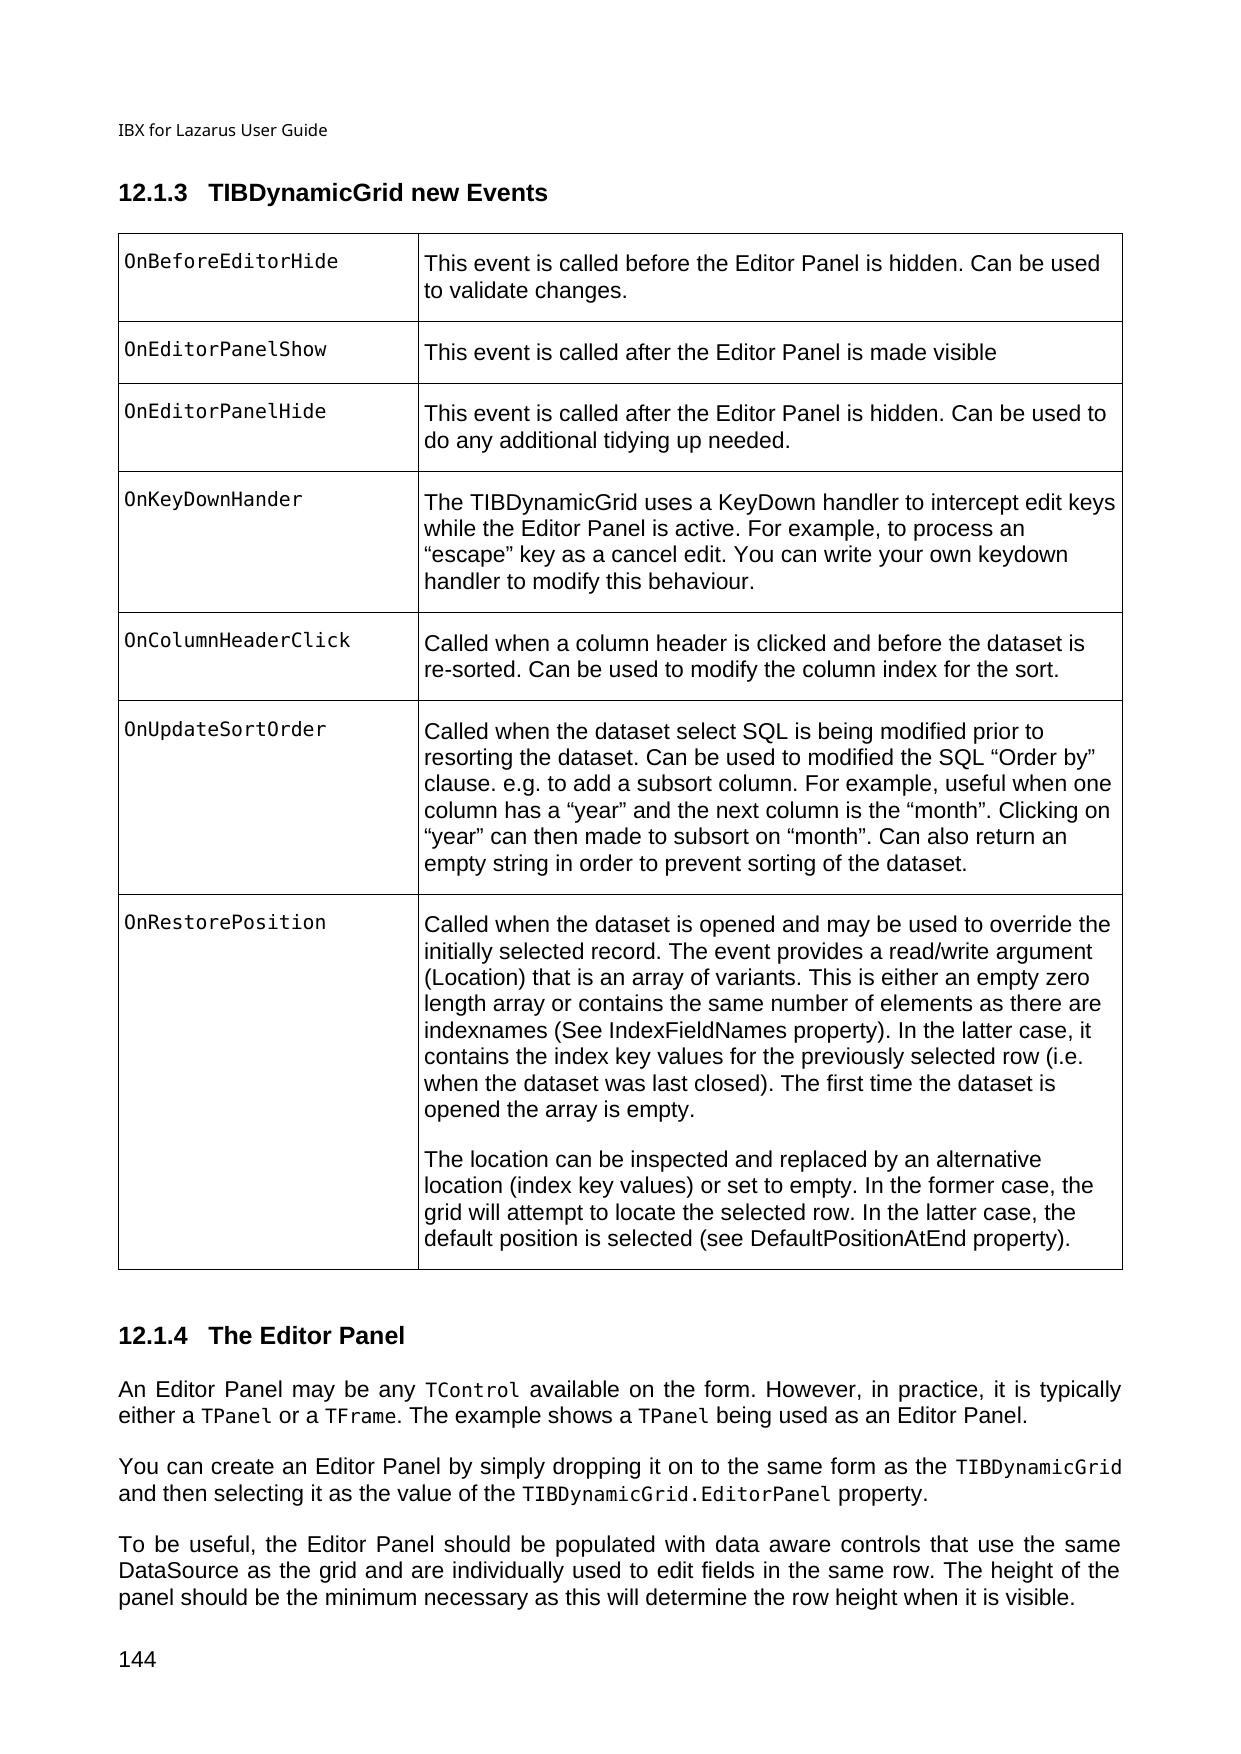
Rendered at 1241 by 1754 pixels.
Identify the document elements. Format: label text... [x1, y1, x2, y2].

subtitle The Editor Panel [118, 1321, 1122, 1350]
table_cell Called when the dataset select SQL is being modified prior to resorting the dataset. Can be used to modified the SQL “Order by” clause. e.g. to add a subsort column. For example, useful when one column has a “year” and the next column is the “month”. Clicking on “year” can then made to subsort on “month”. Can also return an empty string in order to prevent sorting of the dataset. [419, 701, 1122, 893]
table_cell OnKeyDownHander [119, 472, 418, 612]
table_cell This event is called after the Editor Panel is hidden. Can be used to do any additional tidying up needed. [419, 384, 1122, 471]
table_cell Called when the dataset is opened and may be used to override the initially selected record. The event provides a read/write argument (Location) that is an array of variants. This is either an empty zero length array or contains the same number of elements as there are indexnames (See IndexFieldNames property). In the latter case, it contains the index key values for the previously selected row (i.e. when the dataset was last closed). The first time the dataset is opened the array is empty. The location can be inspected and replaced by an alternative location (index key values) or set to empty. In the former case, the grid will attempt to locate the selected row. In the latter case, the default position is selected (see DefaultPositionAtEnd property). [419, 895, 1122, 1269]
text An Editor Panel may be any TControl available on the form. However, in practice, it is typically either a TPanel or a TFrame. The example shows a TPanel being used as an Editor Panel. [118, 1376, 1122, 1428]
table_header This event is called before the Editor Panel is hidden. Can be used to validate changes. [419, 234, 1122, 321]
table_cell OnColumnHeaderClick [119, 613, 418, 700]
table_cell This event is called after the Editor Panel is made visible [419, 322, 1122, 382]
subtitle TIBDynamicGrid new Events [118, 178, 1122, 207]
text You can create an Editor Panel by simply dropping it on to the same form as the TIBDynamicGrid and then selecting it as the value of the TIBDynamicGrid.EditorPanel property. [118, 1453, 1122, 1506]
table_cell Called when a column header is clicked and before the dataset is re-sorted. Can be used to modify the column index for the sort. [419, 613, 1122, 700]
table_cell OnUpdateSortOrder [119, 701, 418, 893]
table_cell OnEditorPanelShow [119, 322, 418, 382]
table_cell The TIBDynamicGrid uses a KeyDown handler to intercept edit keys while the Editor Panel is active. For example, to process an “escape” key as a cancel edit. You can write your own keydown handler to modify this behaviour. [419, 472, 1122, 612]
table_cell OnRestorePosition [119, 895, 418, 1269]
table_cell OnEditorPanelHide [119, 384, 418, 471]
text To be useful, the Editor Panel should be populated with data aware controls that use the same DataSource as the grid and are individually used to edit fields in the same row. The height of the panel should be the minimum necessary as this will determine the row height when it is visible. [118, 1531, 1122, 1610]
table_header OnBeforeEditorHide [119, 234, 418, 321]
